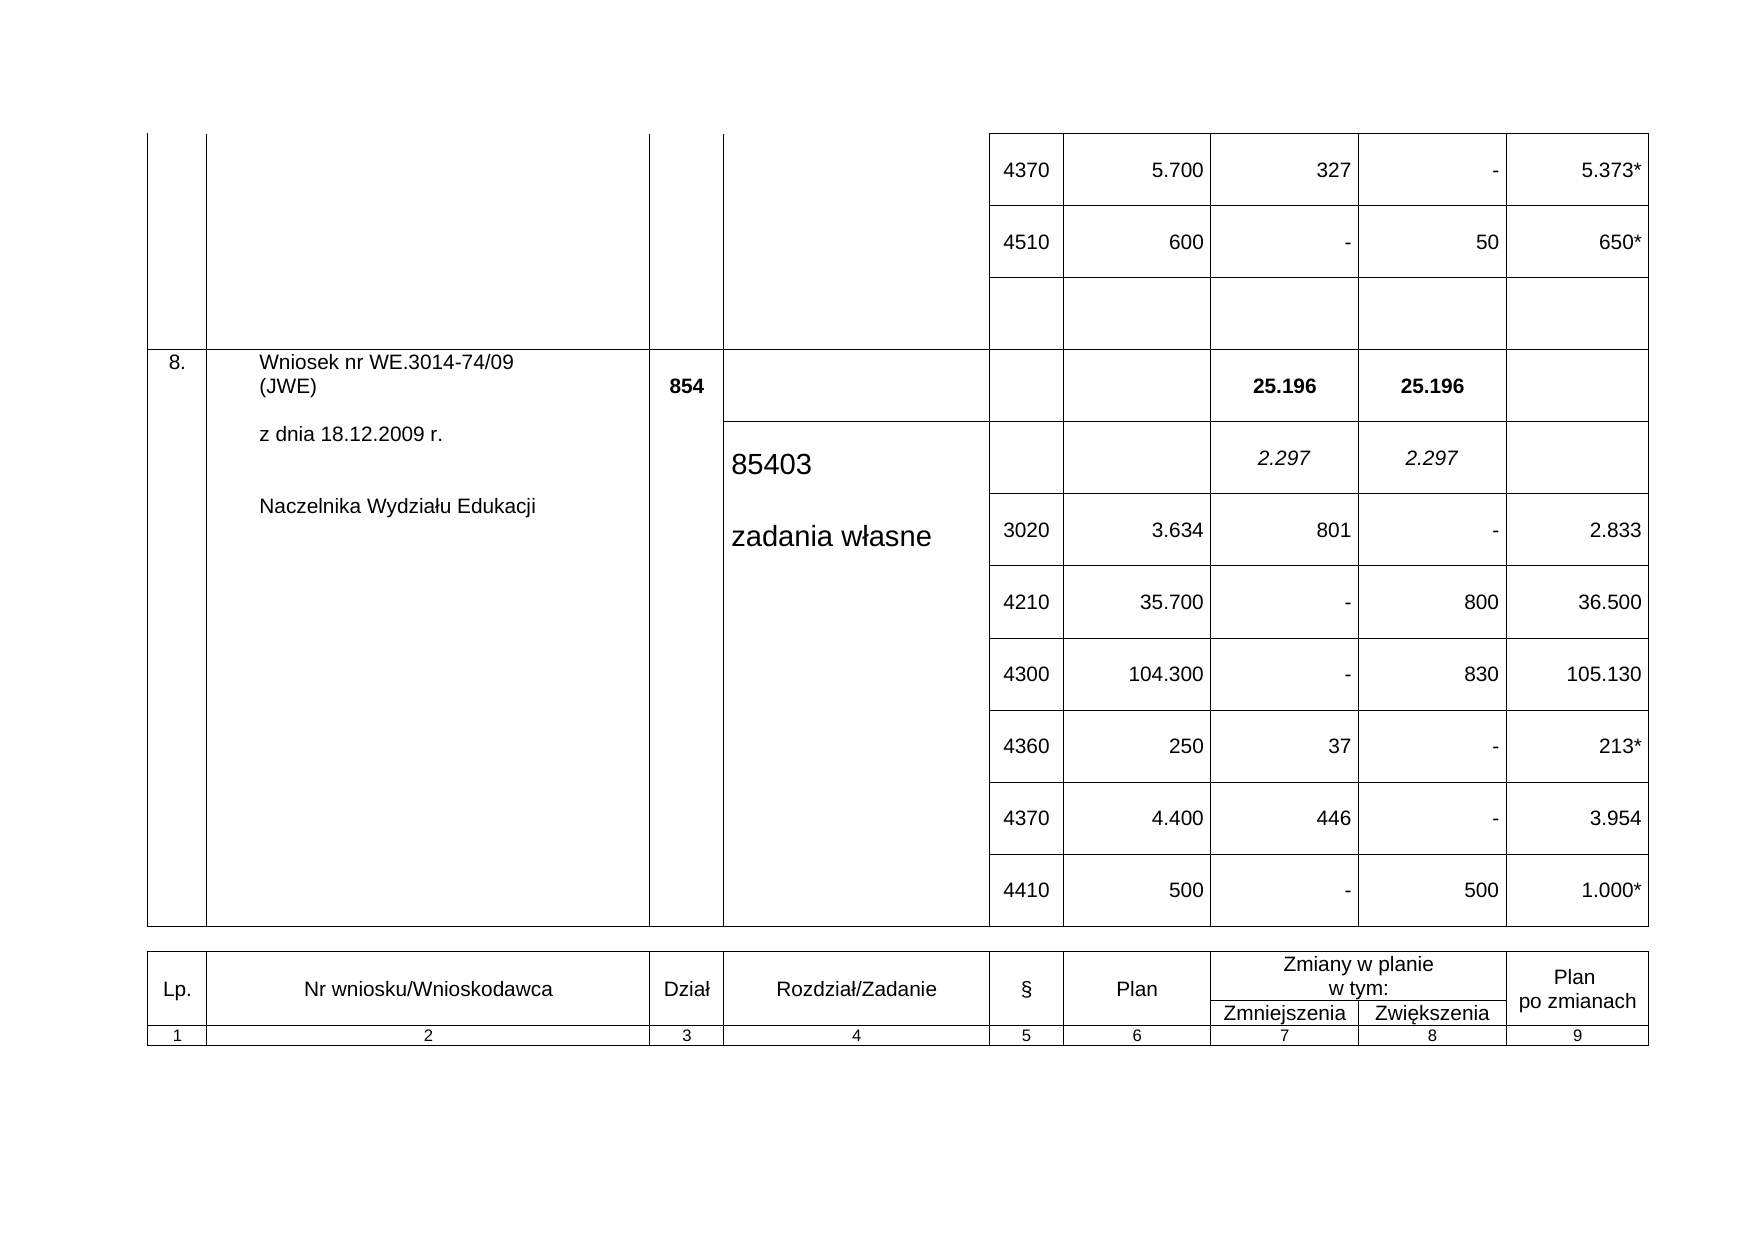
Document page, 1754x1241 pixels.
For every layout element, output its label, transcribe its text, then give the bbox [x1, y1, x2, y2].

table_cell [724, 710, 989, 782]
table_header Zmiany w planie w tym: [1211, 952, 1506, 1000]
table_cell z dnia 18.12.2009 r. [207, 421, 649, 493]
table_cell 4210 [990, 566, 1063, 637]
table_cell 600 [1064, 206, 1210, 277]
table_cell 50 [1359, 206, 1506, 277]
table_cell [990, 278, 1063, 349]
table_cell [1211, 278, 1358, 349]
table_cell [1507, 278, 1648, 349]
table_cell 830 [1359, 639, 1506, 709]
table_cell [650, 565, 723, 637]
table_cell 4300 [990, 639, 1063, 709]
table_cell 7 [1211, 1026, 1358, 1045]
table_cell [1507, 422, 1648, 493]
table_cell [1507, 350, 1648, 421]
table_cell [148, 565, 206, 637]
table_cell 800 [1359, 566, 1506, 637]
table_cell [207, 133, 649, 205]
table_cell Zwiększenia [1359, 1001, 1506, 1025]
table_cell 1.000* [1507, 855, 1648, 926]
table_cell 500 [1064, 855, 1210, 926]
table_cell [990, 422, 1063, 493]
table_cell [148, 205, 206, 277]
table_cell - [1211, 206, 1358, 277]
table_cell 446 [1211, 783, 1358, 854]
table_cell - [1359, 134, 1506, 205]
table_header Nr wniosku/Wnioskodawca [207, 952, 649, 1025]
table_cell 105.130 [1507, 639, 1648, 709]
table_cell [1064, 350, 1210, 421]
table_cell 3020 [990, 494, 1063, 565]
table_cell 8. [148, 350, 206, 421]
table_cell 801 [1211, 494, 1358, 565]
table_cell [990, 350, 1063, 421]
table_cell zadania własne [724, 493, 989, 565]
table_header Lp. [148, 952, 206, 1025]
table_cell [207, 710, 649, 782]
table_cell [1359, 278, 1506, 349]
table_cell [148, 782, 206, 854]
table_cell 8 [1359, 1026, 1506, 1045]
table_cell 25.196 [1359, 350, 1506, 421]
table_cell [724, 133, 989, 205]
table_cell [724, 565, 989, 637]
table_cell 4.400 [1064, 783, 1210, 854]
table_cell [650, 205, 723, 277]
table_cell 5.373* [1507, 134, 1648, 205]
table_cell 4370 [990, 783, 1063, 854]
table_cell 2.297 [1211, 422, 1358, 493]
table_header Plan [1064, 952, 1210, 1025]
table_cell 2 [207, 1026, 649, 1045]
table_cell Zmniejszenia [1211, 1001, 1358, 1025]
table_cell 6 [1064, 1026, 1210, 1045]
table_cell - [1211, 639, 1358, 709]
table_cell [148, 493, 206, 565]
table_cell 2.833 [1507, 494, 1648, 565]
table_cell 4360 [990, 711, 1063, 782]
table_cell [207, 565, 649, 637]
table_cell Naczelnika Wydziału Edukacji [207, 493, 649, 565]
table_cell 250 [1064, 711, 1210, 782]
table_cell 4 [724, 1026, 989, 1045]
table_header Plan po zmianach [1507, 952, 1648, 1025]
table_cell [650, 277, 723, 349]
table_cell 37 [1211, 711, 1358, 782]
table_cell - [1359, 711, 1506, 782]
table_cell [207, 854, 649, 926]
table_cell [650, 782, 723, 854]
table_cell - [1359, 783, 1506, 854]
table_cell [650, 854, 723, 926]
table_cell 5 [990, 1026, 1063, 1045]
table_cell 3.954 [1507, 783, 1648, 854]
table_cell 36.500 [1507, 566, 1648, 637]
table_cell 3.634 [1064, 494, 1210, 565]
table_cell 35.700 [1064, 566, 1210, 637]
table_cell [724, 277, 989, 349]
table_cell 104.300 [1064, 639, 1210, 709]
table_cell [724, 854, 989, 926]
table_cell [207, 638, 649, 709]
table_cell - [1359, 494, 1506, 565]
table_cell 85403 [724, 422, 989, 493]
table_cell [207, 782, 649, 854]
table_cell [148, 277, 206, 349]
table_cell 4370 [990, 134, 1063, 205]
table_cell 4410 [990, 855, 1063, 926]
table_cell [650, 638, 723, 709]
table_cell Wniosek nr WE.3014-74/09 (JWE) [207, 350, 649, 421]
table_cell [724, 782, 989, 854]
table_cell 9 [1507, 1026, 1648, 1045]
table_cell [207, 277, 649, 349]
table_cell 650* [1507, 206, 1648, 277]
table_cell 2.297 [1359, 422, 1506, 493]
table_cell 500 [1359, 855, 1506, 926]
table_cell [207, 205, 649, 277]
table_cell 25.196 [1211, 350, 1358, 421]
table_cell 5.700 [1064, 134, 1210, 205]
table_cell [1064, 278, 1210, 349]
table_cell 213* [1507, 711, 1648, 782]
table_cell [724, 638, 989, 709]
table_cell 4510 [990, 206, 1063, 277]
table_cell [650, 421, 723, 493]
table_cell [148, 710, 206, 782]
table_cell [148, 854, 206, 926]
table_cell - [1211, 855, 1358, 926]
table_cell [724, 350, 989, 421]
table_cell - [1211, 566, 1358, 637]
table_cell [650, 133, 723, 205]
table_cell [1064, 422, 1210, 493]
table_header Rozdział/Zadanie [724, 952, 989, 1025]
table_cell [650, 710, 723, 782]
table_cell [148, 638, 206, 709]
table_cell 1 [148, 1026, 206, 1045]
table_cell 327 [1211, 134, 1358, 205]
table_cell 3 [650, 1026, 723, 1045]
table_cell [650, 493, 723, 565]
table_header Dział [650, 952, 723, 1025]
table_cell [148, 421, 206, 493]
table_cell 854 [650, 350, 723, 421]
table_cell [148, 133, 206, 205]
table_header § [990, 952, 1063, 1025]
table_cell [724, 205, 989, 277]
